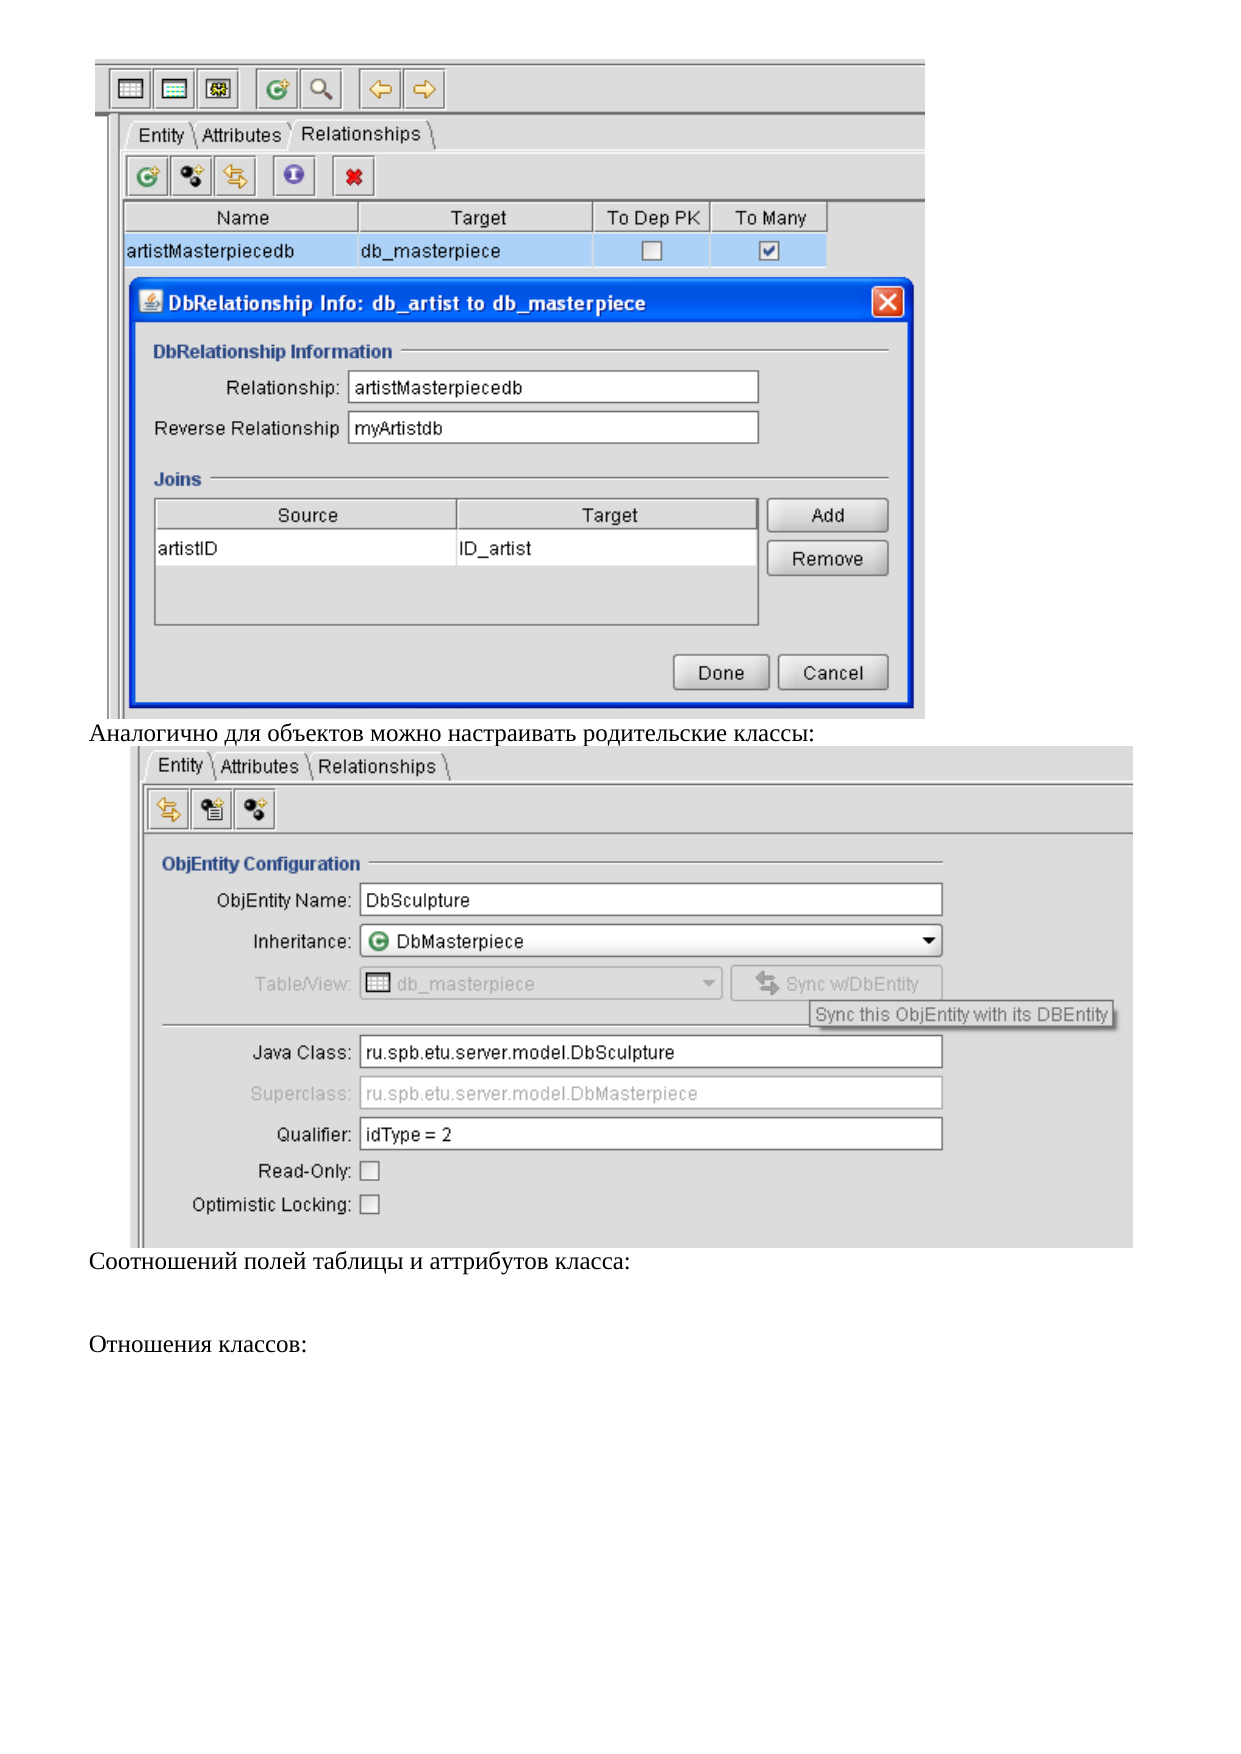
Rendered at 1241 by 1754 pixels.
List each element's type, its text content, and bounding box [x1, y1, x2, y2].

text Соотношений полей таблицы и аттрибутов класса: [88, 747, 1181, 1275]
text Аналогично для объектов можно настраивать родительские классы: [88, 59, 1181, 747]
text Отношения классов: [88, 1330, 1181, 1358]
